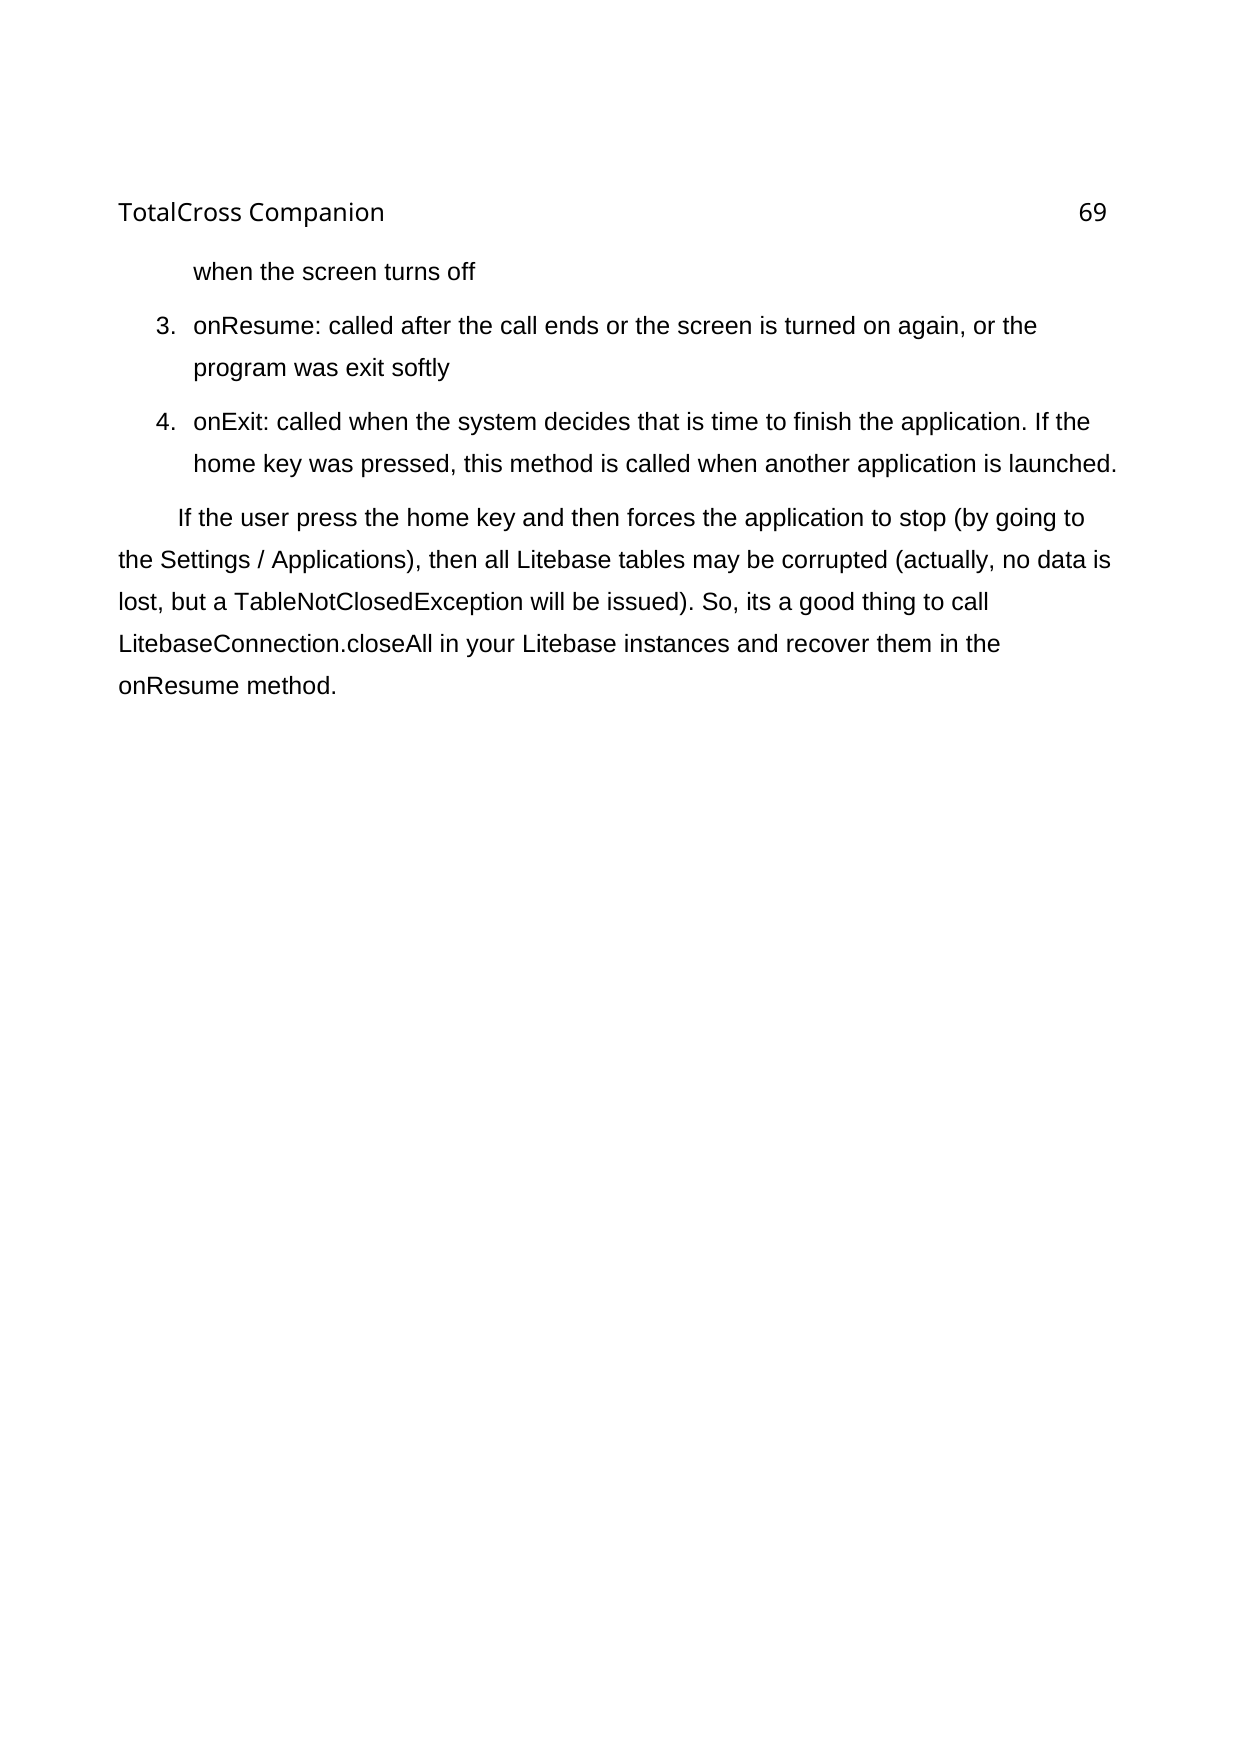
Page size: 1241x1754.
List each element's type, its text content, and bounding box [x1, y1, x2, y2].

text If the user press the home key and then forces the application to stop (by going to the Settings / Applications), then all Litebase tables may be corrupted (actually, no data is lost, but a TableNotClosedException will be issued). So, its a good thing to call LitebaseConnection.closeAll in your Litebase instances and recover them in the onResume method. [118, 504, 1122, 700]
list when the screen turns off [156, 258, 1122, 286]
list onResume: called after the call ends or the screen is turned on again, or the program was exit softly [156, 312, 1122, 382]
list onExit: called when the system decides that is time to finish the application. If the home key was pressed, this method is called when another application is launched. [156, 408, 1122, 478]
